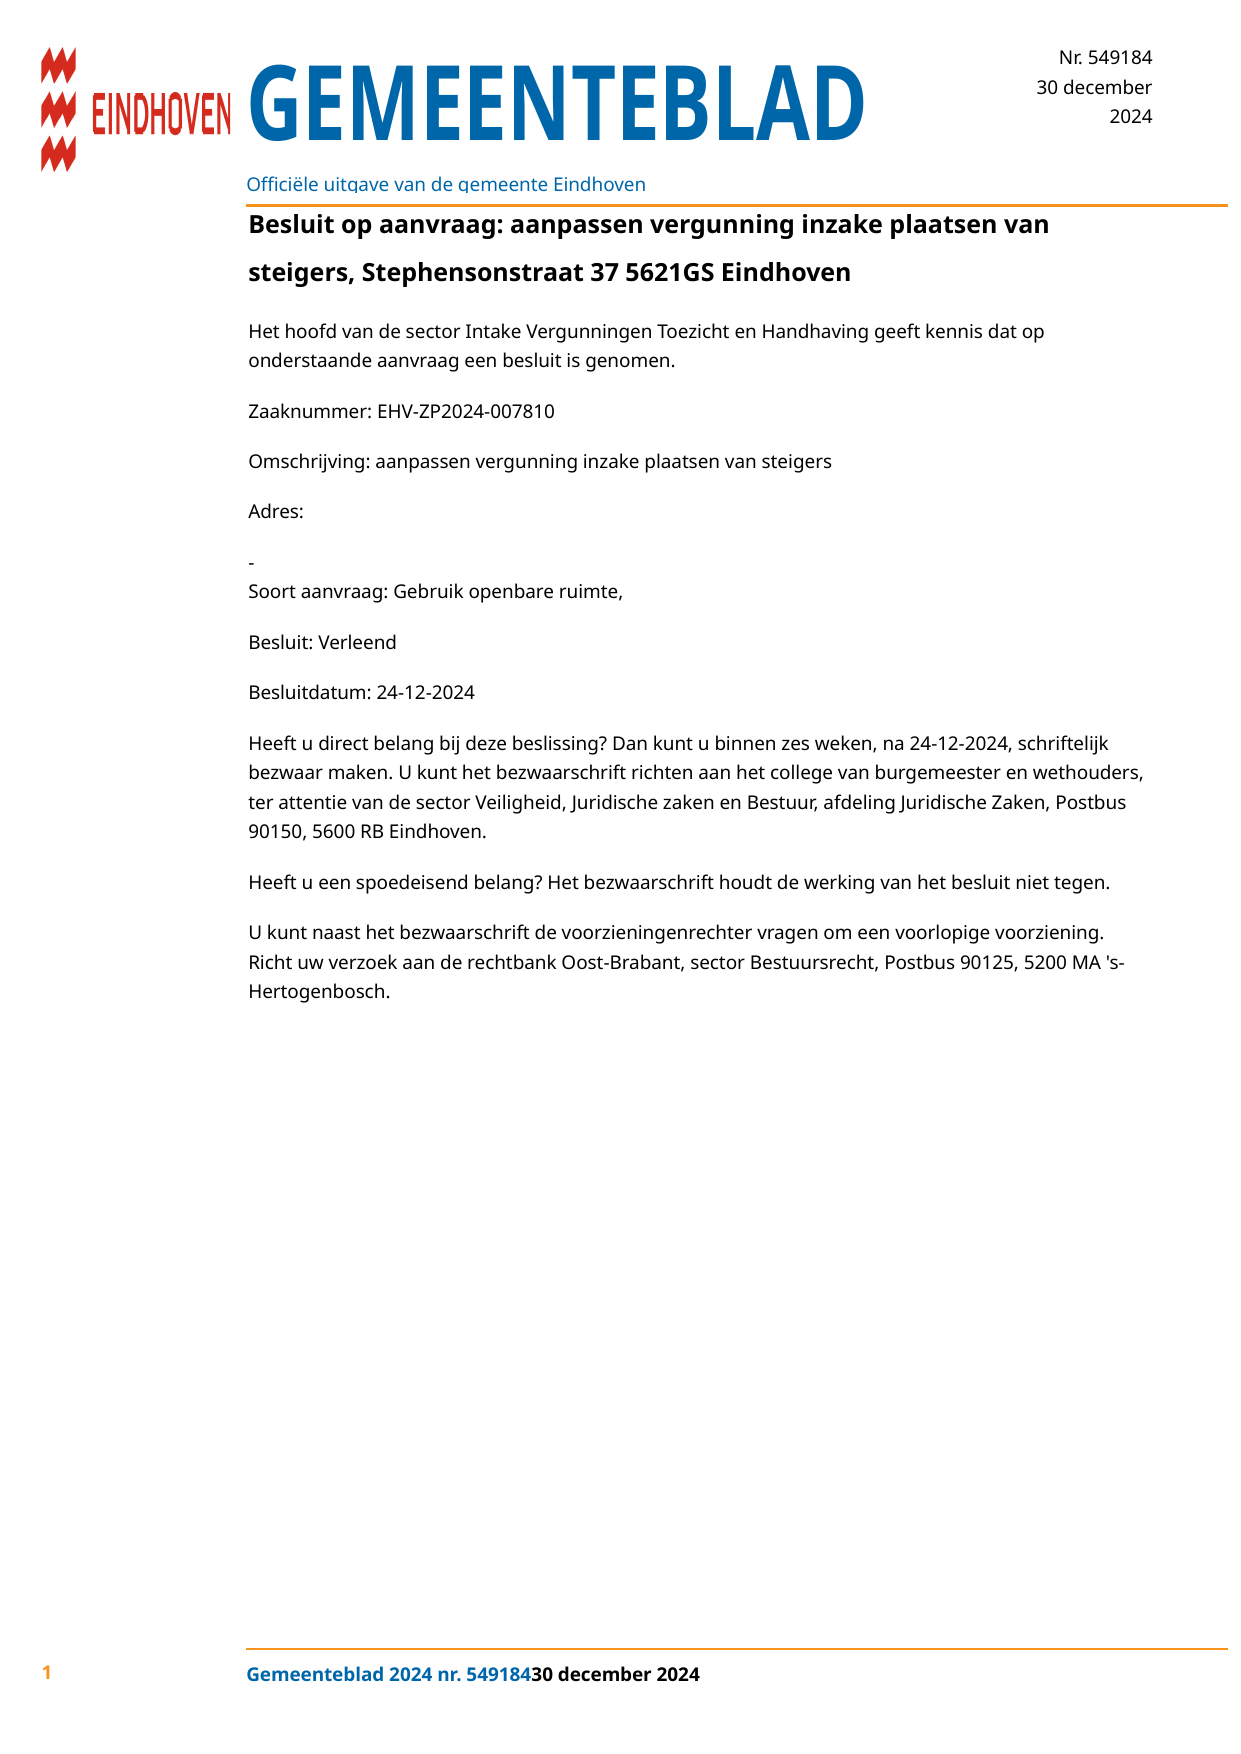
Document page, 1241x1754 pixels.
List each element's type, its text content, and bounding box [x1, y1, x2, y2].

text U kunt naast het bezwaarschrift de voorzieningenrechter vragen om een voorlopige voorziening. Richt uw verzoek aan de rechtbank Oost-Brabant, sector Bestuursrecht, Postbus 90125, 5200 MA 's-Hertogenbosch. [248, 919, 1152, 1004]
text Besluit: Verleend [248, 629, 1152, 655]
picture [41, 47, 231, 172]
text Zaaknummer: EHV-ZP2024-007810 [248, 398, 1152, 424]
text Het hoofd van de sector Intake Vergunningen Toezicht en Handhaving geeft kennis dat op onderstaande aanvraag een besluit is genomen. [248, 318, 1152, 373]
text Heeft u een spoedeisend belang? Het bezwaarschrift houdt de werking van het besluit niet tegen. [248, 869, 1152, 895]
text Omschrijving: aanpassen vergunning inzake plaatsen van steigers [248, 448, 1152, 474]
text Soort aanvraag: Gebruik openbare ruimte, [248, 579, 1152, 604]
text Besluit op aanvraag: aanpassen vergunning inzake plaatsen van steigers, Stephensonstraat 37 5621GS Eindhoven [248, 207, 1152, 288]
text Adres: [248, 499, 1152, 524]
text Besluitdatum: 24-12-2024 [248, 679, 1152, 705]
text Heeft u direct belang bij deze beslissing? Dan kunt u binnen zes weken, na 24-12-2024, schriftelijk bezwaar maken. U kunt het bezwaarschrift richten aan het college van burgemeester en wethouders, ter attentie van de sector Veiligheid, Juridische zaken en Bestuur, afdeling Juridische Zaken, Postbus 90150, 5600 RB Eindhoven. [248, 730, 1152, 844]
